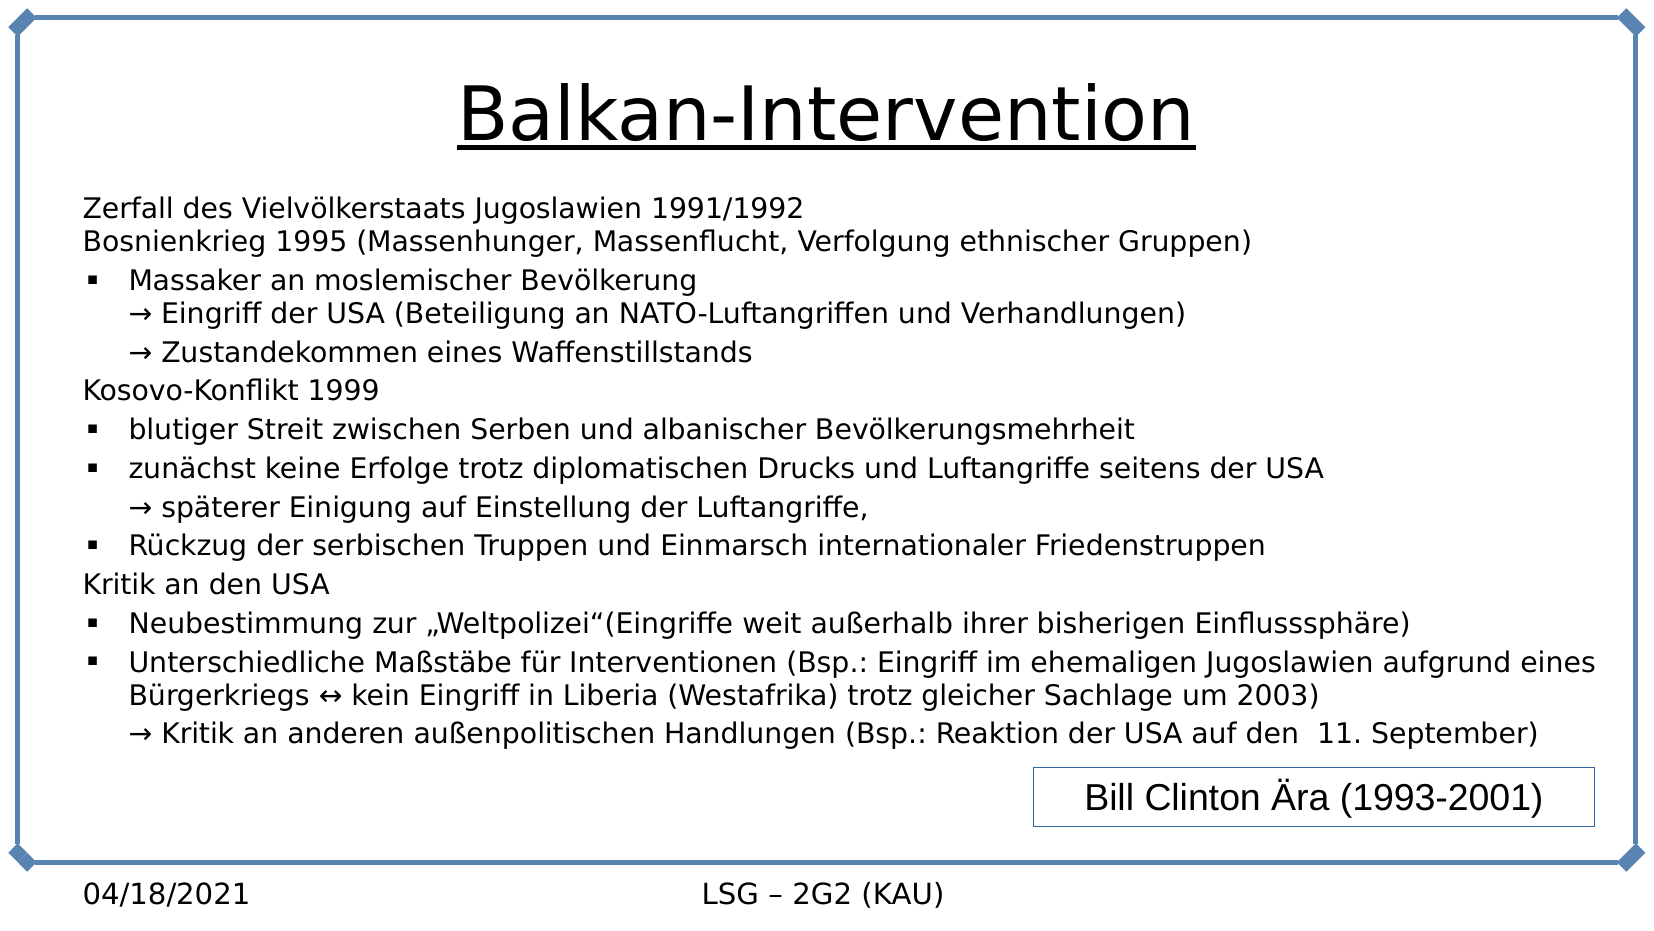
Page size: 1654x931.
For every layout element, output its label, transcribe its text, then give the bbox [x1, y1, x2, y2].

title Balkan-Intervention [82, 37, 1571, 192]
list Zerfall des Vielvölkerstaats Jugoslawien 1991/1992 Bosnienkrieg 1995 (Massenhunger, Massenflucht, Verfolgung ethnischer Gruppen) Massaker an moslemischer Bevölkerung → Eingriff der USA (Beteiligung an NATO-Luftangriffen und Verhandlungen) → Zustandekommen eines Waffenstillstands Kosovo-Konflikt 1999 blutiger Streit zwischen Serben und albanischer Bevölkerungsmehrheit zunächst keine Erfolge trotz diplomatischen Drucks und Luftangriffe seitens der USA → späterer Einigung auf Einstellung der Luftangriffe, Rückzug der serbischen Truppen und Einmarsch internationaler Friedenstruppen Kritik an den USA Neubestimmung zur „Weltpolizei“(Eingriffe weit außerhalb ihrer bisherigen Einflusssphäre) Unterschiedliche Maßstäbe für Interventionen (Bsp.: Eingriff im ehemaligen Jugoslawien aufgrund eines Bürgerkriegs ↔ kein Eingriff in Liberia (Westafrika) trotz gleicher Sachlage um 2003) → Kritik an anderen außenpolitischen Handlungen (Bsp.: Reaktion der USA auf den 11. September) [82, 192, 1625, 758]
text_box Bill Clinton Ära (1993-2001) [1033, 767, 1595, 827]
